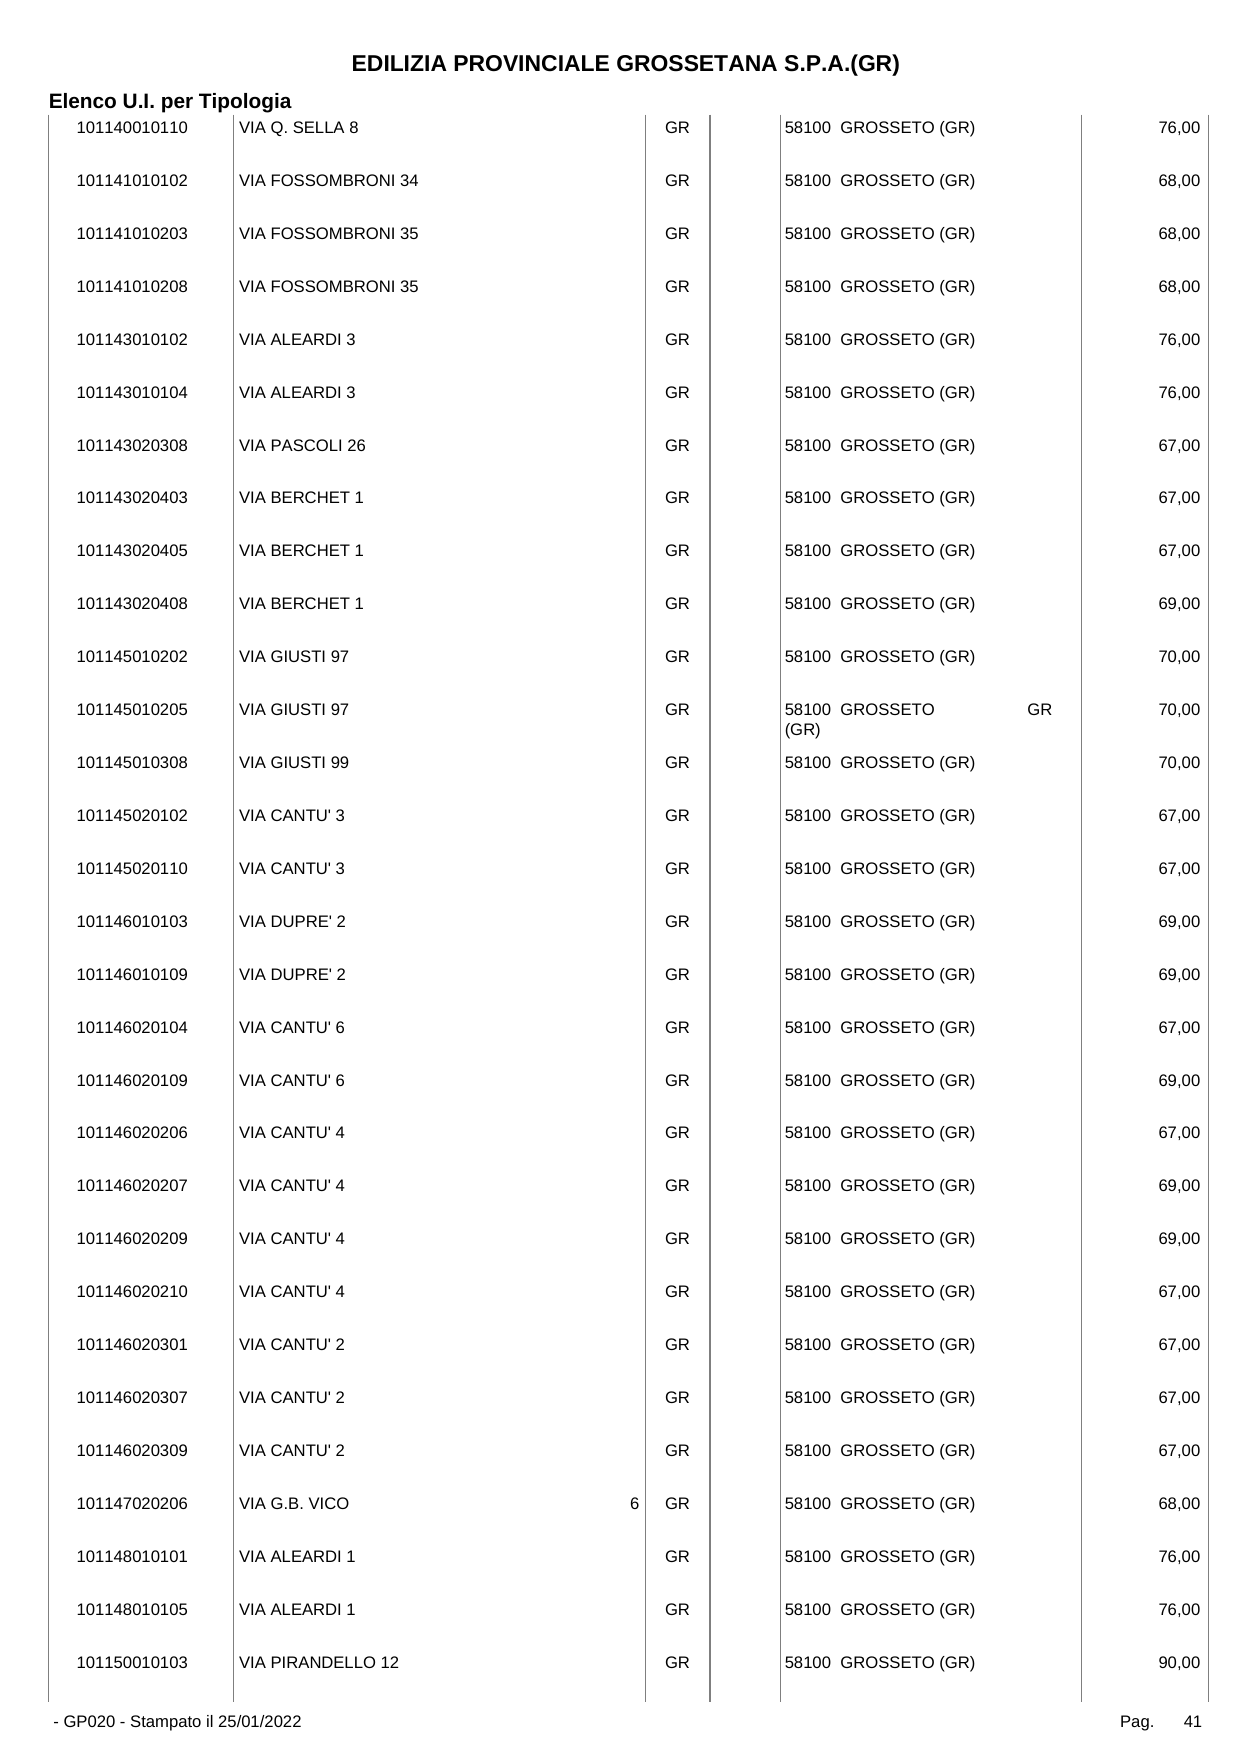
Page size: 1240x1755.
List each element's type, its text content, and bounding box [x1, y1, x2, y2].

table_cell 58100 GROSSETO (GR) [781, 1226, 1081, 1279]
table_cell 101148010105 [49, 1596, 233, 1649]
table_cell [711, 273, 780, 326]
table_cell [711, 1226, 780, 1279]
table_cell [711, 1279, 780, 1332]
table_cell 58100 GROSSETO (GR) [781, 1279, 1081, 1332]
table_cell 76,00 [1082, 379, 1208, 432]
table_cell 67,00 [1082, 1385, 1208, 1437]
table_cell 68,00 [1082, 220, 1208, 273]
table_cell 67,00 [1082, 1332, 1208, 1384]
table_cell [711, 115, 780, 167]
table_cell [589, 538, 645, 591]
table_cell GR [646, 273, 709, 326]
table_cell 58100 GROSSETO (GR) [781, 1596, 1081, 1649]
table_cell GR [646, 644, 709, 697]
table_cell [711, 961, 780, 1014]
table_cell [589, 1332, 645, 1384]
table_cell [711, 1385, 780, 1437]
table_cell [711, 485, 780, 538]
table_cell VIA CANTU' 4 [234, 1173, 588, 1226]
table_cell 101141010208 [49, 273, 233, 326]
table_cell 90,00 [1082, 1649, 1208, 1702]
table_cell 58100 GROSSETO (GR) [781, 1332, 1081, 1384]
table_cell [589, 220, 645, 273]
table_cell [711, 908, 780, 961]
table_cell 101143020408 [49, 591, 233, 644]
table_cell [711, 1649, 780, 1702]
table_cell 101146020210 [49, 1279, 233, 1332]
table_cell GR [646, 1067, 709, 1120]
table_cell 101147020206 [49, 1490, 233, 1543]
table_cell [589, 1438, 645, 1490]
table_cell GR [646, 1014, 709, 1067]
table_cell VIA GIUSTI 97 [234, 644, 588, 697]
table_cell VIA FOSSOMBRONI 34 [234, 168, 588, 220]
table_cell 58100 GROSSETO (GR) [781, 961, 1081, 1014]
table_cell GR [646, 1173, 709, 1226]
table_cell 58100 GROSSETO (GR) [781, 644, 1081, 697]
table_cell [711, 803, 780, 855]
table_cell 6 [589, 1490, 645, 1543]
table_cell [589, 1649, 645, 1702]
table_cell 101143020403 [49, 485, 233, 538]
table_cell VIA DUPRE' 2 [234, 961, 588, 1014]
table_cell [711, 1543, 780, 1596]
table_cell 58100 GROSSETO (GR) [781, 1649, 1081, 1702]
table_cell 58100 GROSSETO (GR) [781, 115, 1081, 167]
table_cell VIA G.B. VICO [234, 1490, 588, 1543]
table_cell VIA FOSSOMBRONI 35 [234, 273, 588, 326]
table_cell GR [646, 1120, 709, 1173]
table_cell VIA DUPRE' 2 [234, 908, 588, 961]
table_cell 101146020301 [49, 1332, 233, 1384]
table_cell VIA CANTU' 6 [234, 1067, 588, 1120]
table_cell [589, 1385, 645, 1437]
table_cell [711, 379, 780, 432]
table_cell [711, 1014, 780, 1067]
table_cell GR [646, 485, 709, 538]
table_cell VIA CANTU' 3 [234, 855, 588, 908]
table_cell 69,00 [1082, 591, 1208, 644]
table_cell GR [646, 326, 709, 379]
table_cell GR [646, 168, 709, 220]
table_cell [711, 538, 780, 591]
table_cell 58100 GROSSETO (GR) [781, 1490, 1081, 1543]
table_cell GR [646, 961, 709, 1014]
table_cell GR [646, 803, 709, 855]
table_cell 58100 GROSSETO (GR) [781, 1438, 1081, 1490]
table_cell 76,00 [1082, 1596, 1208, 1649]
table_cell GR [646, 1649, 709, 1702]
table_cell VIA ALEARDI 1 [234, 1596, 588, 1649]
table_cell 58100 GROSSETO (GR) [781, 750, 1081, 802]
table_cell 67,00 [1082, 432, 1208, 485]
table_cell [589, 1067, 645, 1120]
table_cell 67,00 [1082, 1014, 1208, 1067]
table_cell 58100 GROSSETO (GR) [781, 273, 1081, 326]
table_cell [589, 1279, 645, 1332]
table_cell GR [646, 1438, 709, 1490]
table_cell [589, 326, 645, 379]
table_cell GR [646, 1279, 709, 1332]
table_cell VIA PIRANDELLO 12 [234, 1649, 588, 1702]
table_cell 101150010103 [49, 1649, 233, 1702]
table_cell GR [646, 432, 709, 485]
table_cell VIA ALEARDI 3 [234, 326, 588, 379]
table_cell GR [646, 591, 709, 644]
table_cell VIA BERCHET 1 [234, 591, 588, 644]
table_cell 58100 GROSSETO (GR) [781, 326, 1081, 379]
table_cell 69,00 [1082, 961, 1208, 1014]
table_cell 58100 GROSSETO (GR) [781, 1014, 1081, 1067]
table_cell 70,00 [1082, 644, 1208, 697]
table_cell VIA BERCHET 1 [234, 538, 588, 591]
table_cell VIA CANTU' 6 [234, 1014, 588, 1067]
table_cell [589, 379, 645, 432]
table_cell [589, 697, 645, 749]
table_cell GR [646, 115, 709, 167]
table_cell GR [646, 1226, 709, 1279]
table_cell 67,00 [1082, 855, 1208, 908]
table_cell 58100 GROSSETO (GR) [781, 803, 1081, 855]
table_cell VIA CANTU' 2 [234, 1385, 588, 1437]
table_cell 101141010203 [49, 220, 233, 273]
table_cell 101146020206 [49, 1120, 233, 1173]
table_cell 101146010109 [49, 961, 233, 1014]
table_cell 101146010103 [49, 908, 233, 961]
table_cell 69,00 [1082, 908, 1208, 961]
table_cell 101145010205 [49, 697, 233, 749]
table_cell 101146020309 [49, 1438, 233, 1490]
table_cell [711, 855, 780, 908]
table_cell 69,00 [1082, 1173, 1208, 1226]
table_cell VIA GIUSTI 97 [234, 697, 588, 749]
table_cell GR [646, 220, 709, 273]
table_cell [589, 908, 645, 961]
table_cell VIA FOSSOMBRONI 35 [234, 220, 588, 273]
table_cell 67,00 [1082, 485, 1208, 538]
table_cell [589, 1120, 645, 1173]
table_cell 67,00 [1082, 1438, 1208, 1490]
table_cell [589, 273, 645, 326]
table_cell [711, 1067, 780, 1120]
table_cell 58100 GROSSETO (GR) [781, 591, 1081, 644]
table_cell GR [646, 1596, 709, 1649]
table_cell GR [646, 908, 709, 961]
table_cell GR [646, 538, 709, 591]
table_cell VIA CANTU' 2 [234, 1332, 588, 1384]
table_cell VIA PASCOLI 26 [234, 432, 588, 485]
table_cell 101143010102 [49, 326, 233, 379]
table_cell 68,00 [1082, 273, 1208, 326]
table_cell GR [646, 1385, 709, 1437]
table_cell 101143020308 [49, 432, 233, 485]
table_cell 101146020207 [49, 1173, 233, 1226]
table_cell [589, 591, 645, 644]
table_cell 101146020104 [49, 1014, 233, 1067]
table_cell [589, 1014, 645, 1067]
table_cell 58100 GROSSETO (GR) [781, 379, 1081, 432]
table_cell [589, 750, 645, 802]
table_cell 58100 GROSSETO (GR) [781, 1385, 1081, 1437]
table_cell [589, 961, 645, 1014]
table_cell [589, 1173, 645, 1226]
table_cell VIA GIUSTI 99 [234, 750, 588, 802]
table_cell 58100 GROSSETO (GR) [781, 1173, 1081, 1226]
table_cell [711, 1173, 780, 1226]
table_cell [711, 326, 780, 379]
table_cell 67,00 [1082, 1279, 1208, 1332]
table_cell 101145020102 [49, 803, 233, 855]
table_cell 101146020307 [49, 1385, 233, 1437]
table_cell VIA ALEARDI 1 [234, 1543, 588, 1596]
table_cell [711, 591, 780, 644]
table_cell 76,00 [1082, 1543, 1208, 1596]
table_cell 101145010202 [49, 644, 233, 697]
table_cell 58100 GROSSETO (GR) [781, 432, 1081, 485]
table_cell [711, 220, 780, 273]
table_cell GR [646, 1332, 709, 1384]
table_cell 58100 GROSSETO (GR) [781, 1067, 1081, 1120]
table_cell [711, 1332, 780, 1384]
table_cell GR [646, 1543, 709, 1596]
table_cell [711, 1490, 780, 1543]
table_cell GR [646, 379, 709, 432]
table_cell [711, 1120, 780, 1173]
table_cell 70,00 [1082, 750, 1208, 802]
table_cell [589, 1543, 645, 1596]
table_cell 101141010102 [49, 168, 233, 220]
table_cell VIA Q. SELLA 8 [234, 115, 588, 167]
table_cell 58100 GROSSETO (GR) [781, 1120, 1081, 1173]
table_cell [589, 644, 645, 697]
table_cell 68,00 [1082, 168, 1208, 220]
table_cell GR [646, 697, 709, 749]
table_cell [589, 115, 645, 167]
table_cell [589, 1226, 645, 1279]
table_cell [711, 750, 780, 802]
table_cell [711, 1596, 780, 1649]
table_cell 101146020209 [49, 1226, 233, 1279]
table_cell 58100 GROSSETO (GR) [781, 220, 1081, 273]
table_cell 69,00 [1082, 1226, 1208, 1279]
table_cell 101148010101 [49, 1543, 233, 1596]
table_cell [711, 168, 780, 220]
table_cell GR [646, 1490, 709, 1543]
table_cell GR [646, 750, 709, 802]
table_cell 68,00 [1082, 1490, 1208, 1543]
table_cell 67,00 [1082, 803, 1208, 855]
table_cell VIA CANTU' 2 [234, 1438, 588, 1490]
table_cell 67,00 [1082, 1120, 1208, 1173]
table_cell 69,00 [1082, 1067, 1208, 1120]
table_cell VIA CANTU' 4 [234, 1120, 588, 1173]
table_cell 101143010104 [49, 379, 233, 432]
table_cell 58100 GROSSETO (GR) [781, 485, 1081, 538]
table_cell GR [646, 855, 709, 908]
table_cell 58100 GROSSETO (GR) [781, 168, 1081, 220]
table_cell 101146020109 [49, 1067, 233, 1120]
table_cell [589, 855, 645, 908]
table_cell [589, 1596, 645, 1649]
table_cell 101140010110 [49, 115, 233, 167]
table_cell VIA BERCHET 1 [234, 485, 588, 538]
table_cell [711, 432, 780, 485]
table_cell VIA ALEARDI 3 [234, 379, 588, 432]
table_cell 58100 GROSSETO (GR) [781, 1543, 1081, 1596]
table_cell 101143020405 [49, 538, 233, 591]
table_cell 67,00 [1082, 538, 1208, 591]
table_cell VIA CANTU' 4 [234, 1226, 588, 1279]
table_cell 58100 GROSSETO (GR) [781, 855, 1081, 908]
table_cell [711, 644, 780, 697]
table_cell 58100 GROSSETO GR (GR) [781, 697, 1081, 749]
table_cell 76,00 [1082, 326, 1208, 379]
table_cell 76,00 [1082, 115, 1208, 167]
table_cell [589, 803, 645, 855]
table_cell VIA CANTU' 3 [234, 803, 588, 855]
table_cell 101145020110 [49, 855, 233, 908]
table_cell [711, 697, 780, 749]
table_cell [589, 168, 645, 220]
table_cell 58100 GROSSETO (GR) [781, 538, 1081, 591]
table_cell [711, 1438, 780, 1490]
table_cell 58100 GROSSETO (GR) [781, 908, 1081, 961]
table_cell 101145010308 [49, 750, 233, 802]
table_cell [589, 432, 645, 485]
table_cell VIA CANTU' 4 [234, 1279, 588, 1332]
table_cell [589, 485, 645, 538]
table_cell 70,00 [1082, 697, 1208, 749]
